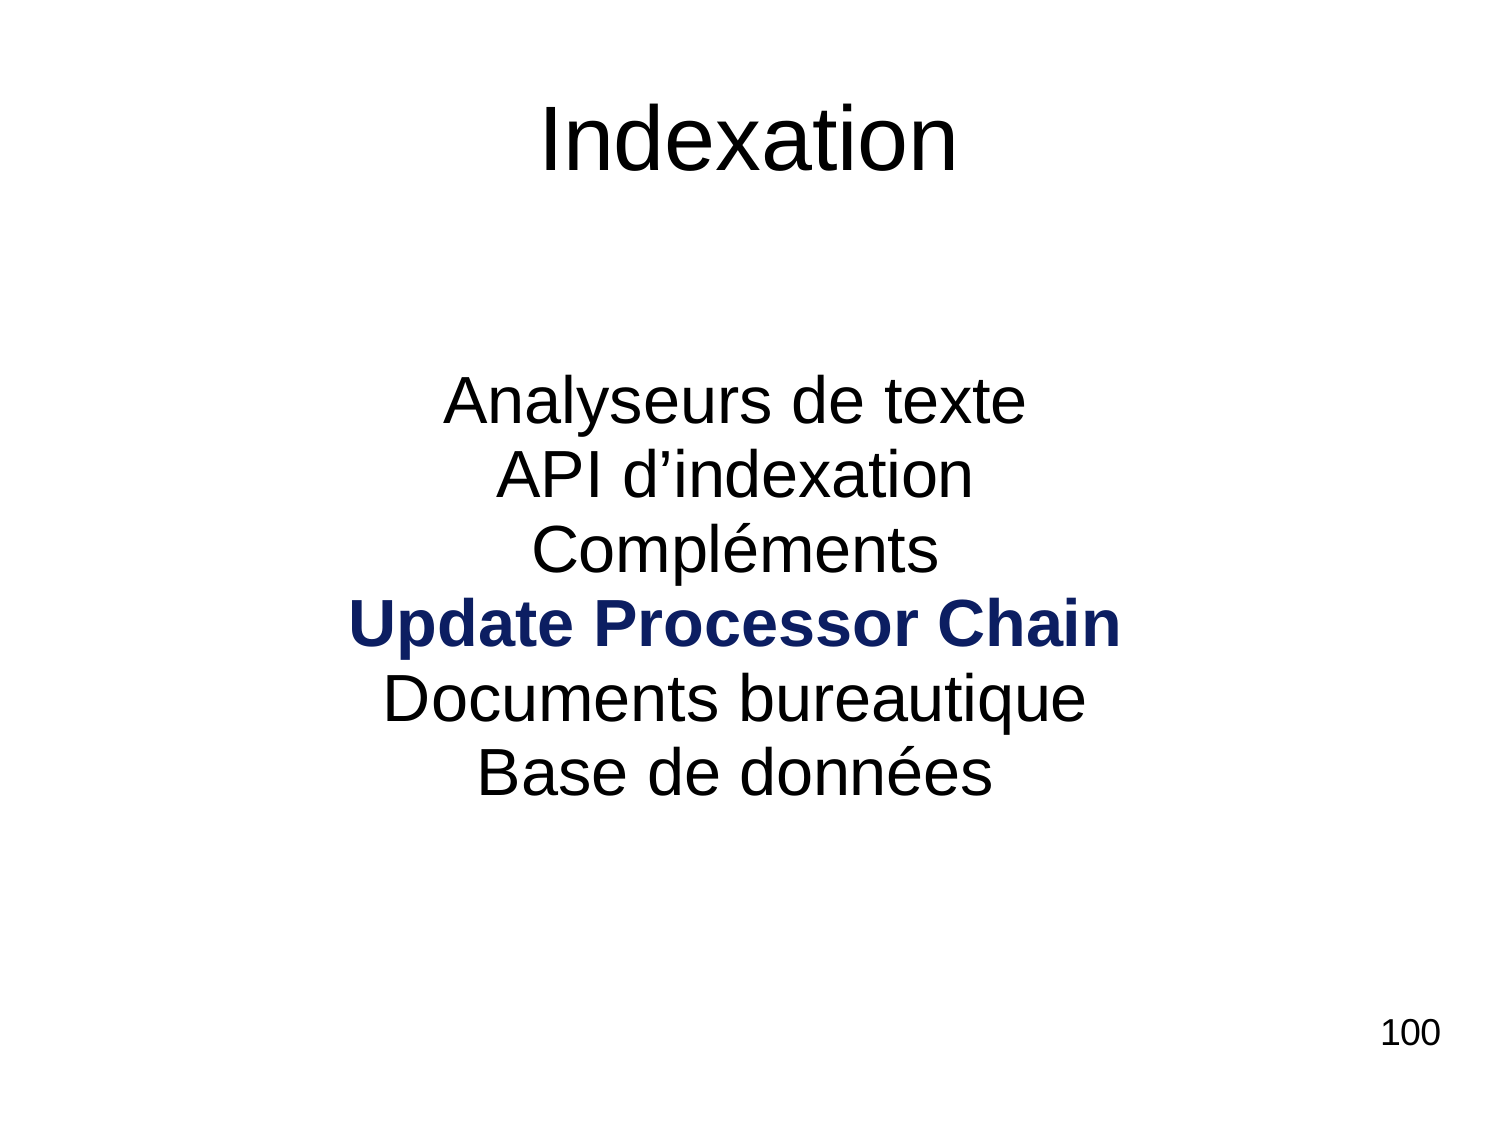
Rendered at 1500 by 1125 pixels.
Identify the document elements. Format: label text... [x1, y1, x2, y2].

slide_number 100 [1373, 1009, 1451, 1125]
text_box Analyseurs de texte API d’indexation Compléments Update Processor Chain Documents bureautique Base de données [345, 356, 1124, 811]
title Indexation [87, 26, 1413, 267]
